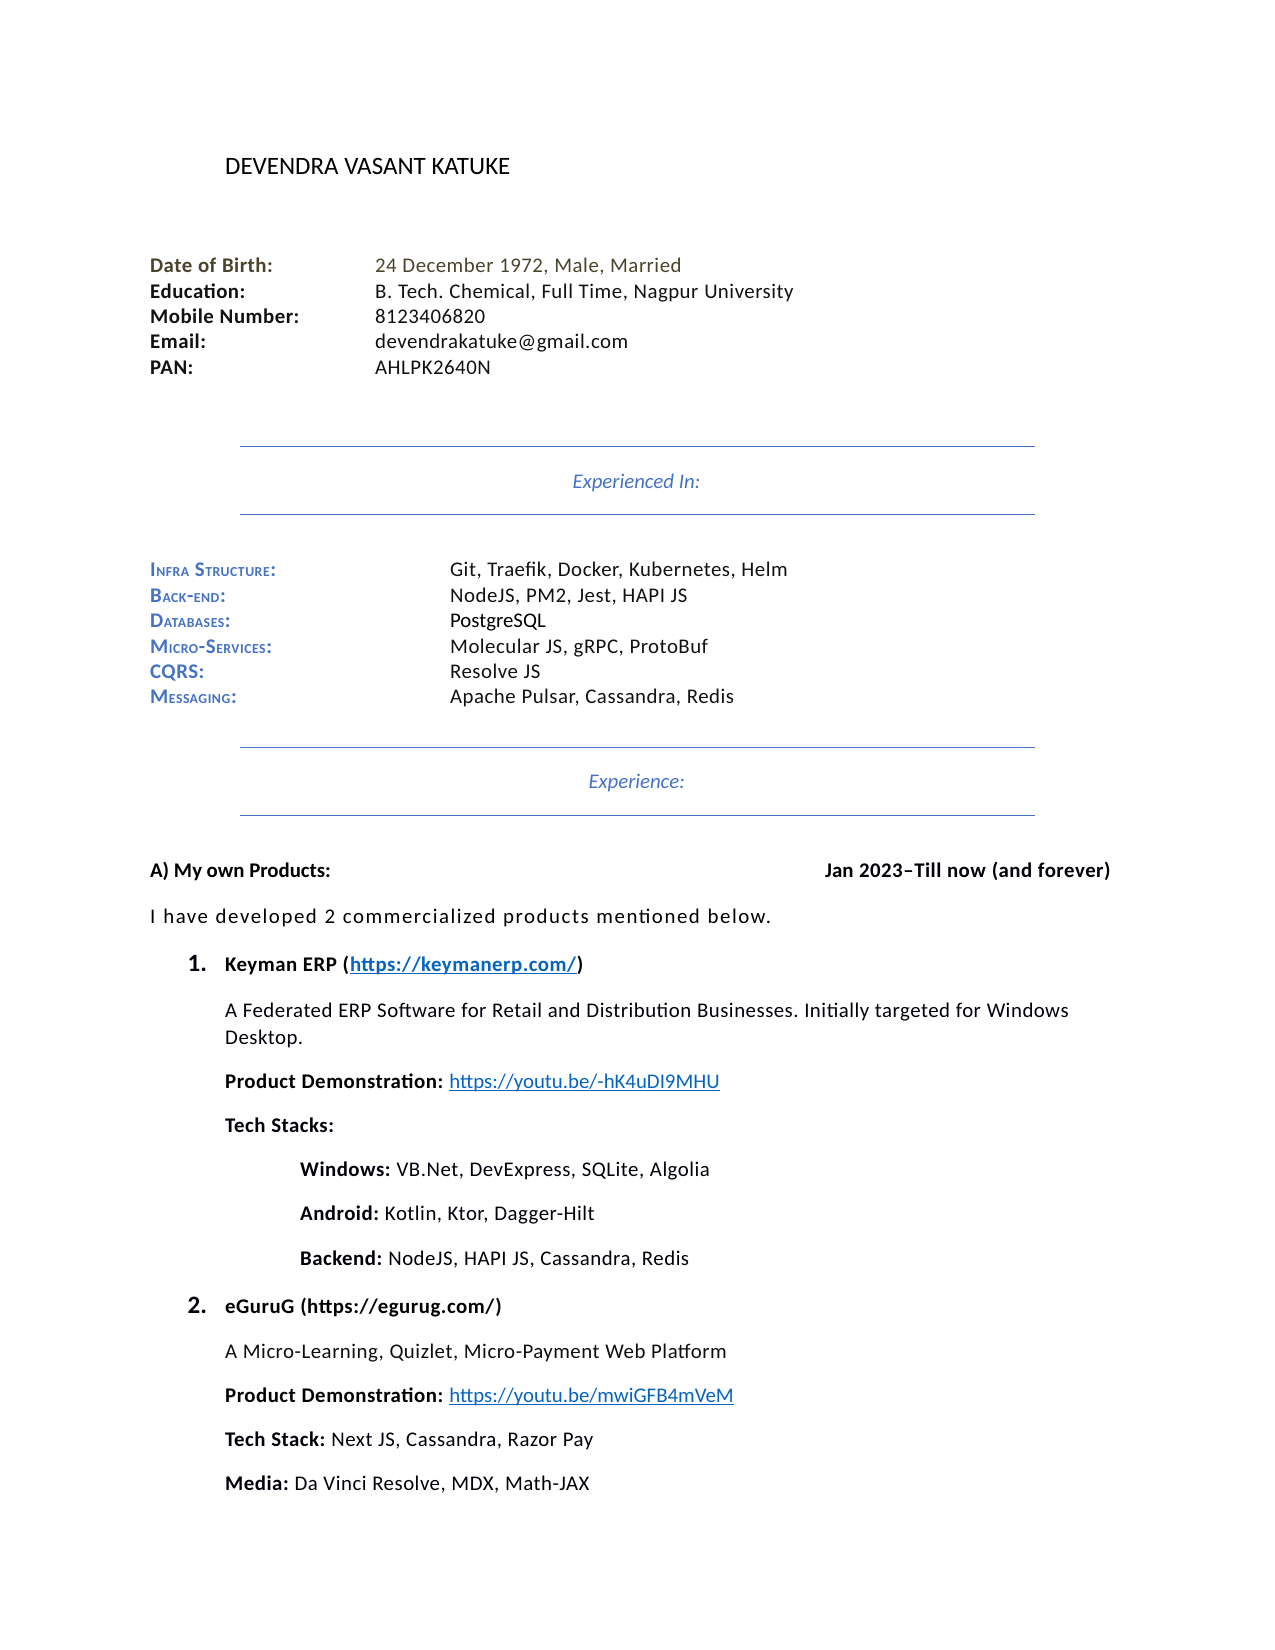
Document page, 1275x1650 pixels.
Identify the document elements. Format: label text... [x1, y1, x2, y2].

text Date of Birth: 24 December 1972, Male, Married [150, 252, 1125, 278]
text Messaging: Apache Pulsar, Cassandra, Redis [150, 684, 1125, 709]
list Tech Stack: Next JS, Cassandra, Razor Pay [225, 1426, 1125, 1452]
text Experience: [240, 748, 1035, 815]
list Tech Stacks: [225, 1112, 1125, 1138]
text Databases: PostgreSQL [150, 607, 1125, 633]
text Back-end: NodeJS, PM2, Jest, HAPI JS [150, 582, 1125, 607]
text Experienced In: [240, 447, 1035, 514]
text Education: B. Tech. Chemical, Full Time, Nagpur University [150, 278, 1125, 303]
text Mobile Number: 8123406820 [150, 303, 1125, 329]
list Windows: VB.Net, DevExpress, SQLite, Algolia [225, 1157, 1125, 1182]
list Product Demonstration: https://youtu.be/mwiGFB4mVeM [225, 1382, 1125, 1408]
list A Micro-Learning, Quizlet, Micro-Payment Web Platform [225, 1338, 1125, 1364]
text I have developed 2 commercialized products mentioned below. [150, 903, 1125, 929]
text A) My own Products: Jan 2023–Till now (and forever) [150, 857, 1125, 882]
list Android: Kotlin, Ktor, Dagger-Hilt [225, 1201, 1125, 1226]
list Product Demonstration: https://youtu.be/-hK4uDI9MHU [225, 1068, 1125, 1094]
list DEVENDRA VASANT KATUKE [225, 150, 1125, 181]
list Media: Da Vinci Resolve, MDX, Math-JAX [225, 1471, 1125, 1496]
text Email: devendrakatuke@gmail.com [150, 329, 1125, 354]
text Infra Structure: Git, Traefik, Docker, Kubernetes, Helm [150, 557, 1125, 582]
list A Federated ERP Software for Retail and Distribution Businesses. Initially targeted for Windows Desktop. [225, 997, 1125, 1050]
text PAN: AHLPK2640N [150, 354, 1125, 379]
list eGuruG (https://egurug.com/) [187, 1289, 1125, 1319]
text Micro-Services: Molecular JS, gRPC, ProtoBuf [150, 633, 1125, 658]
text CQRS: Resolve JS [150, 658, 1125, 684]
list Backend: NodeJS, HAPI JS, Cassandra, Redis [225, 1245, 1125, 1270]
list Keyman ERP (https://keymanerp.com/) [187, 947, 1125, 978]
